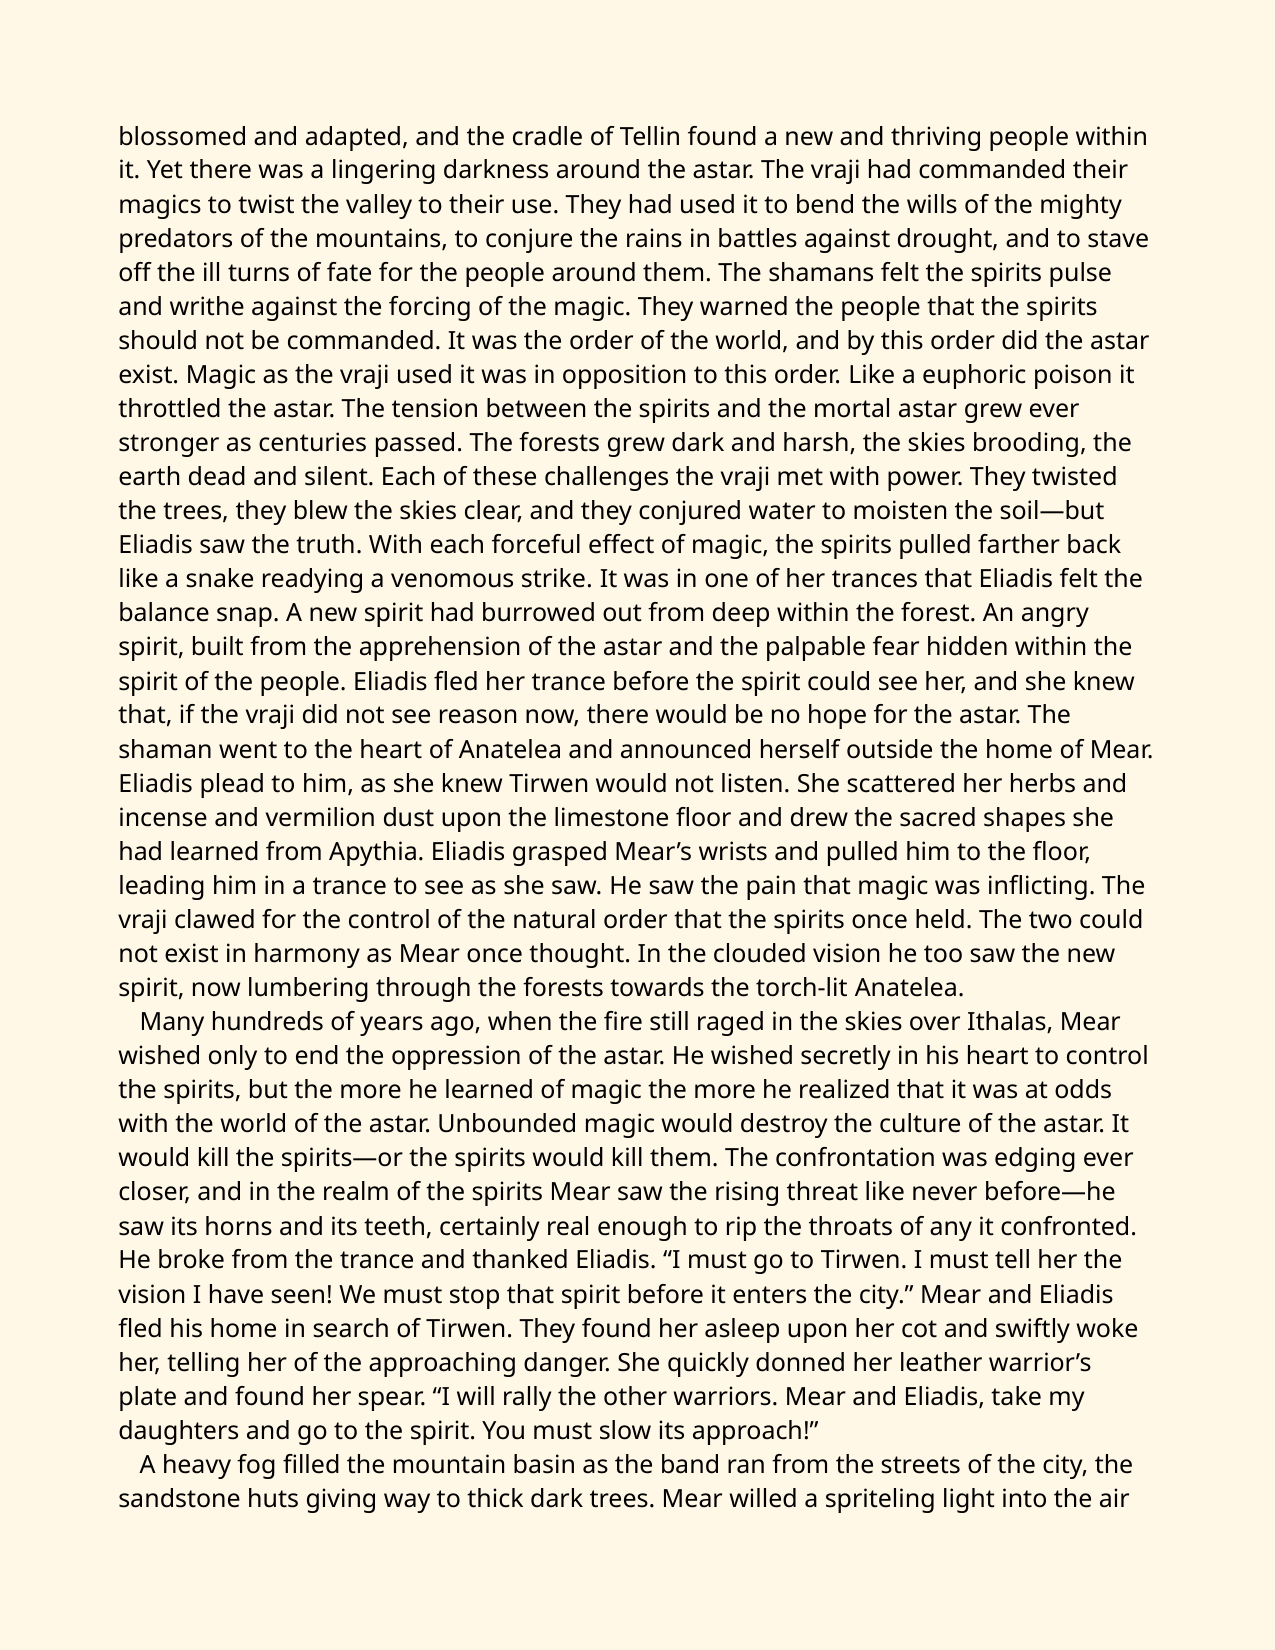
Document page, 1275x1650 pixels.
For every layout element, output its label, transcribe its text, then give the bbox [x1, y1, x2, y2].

text Many hundreds of years ago, when the fire still raged in the skies over Ithalas, Mear wished only to end the oppression of the astar. He wished secretly in his heart to control the spirits, but the more he learned of magic the more he realized that it was at odds with the world of the astar. Unbounded magic would destroy the culture of the astar. It would kill the spirits—or the spirits would kill them. The confrontation was edging ever closer, and in the realm of the spirits Mear saw the rising threat like never before—he saw its horns and its teeth, certainly real enough to rip the throats of any it confronted. He broke from the trance and thanked Eliadis. “I must go to Tirwen. I must tell her the vision I have seen! We must stop that spirit before it enters the city.” Mear and Eliadis fled his home in search of Tirwen. They found her asleep upon her cot and swiftly woke her, telling her of the approaching danger. She quickly donned her leather warrior’s plate and found her spear. “I will rally the other warriors. Mear and Eliadis, take my daughters and go to the spirit. You must slow its approach!” [118, 1004, 1157, 1447]
text A heavy fog filled the mountain basin as the band ran from the streets of the city, the sandstone huts giving way to thick dark trees. Mear willed a spriteling light into the air [118, 1447, 1157, 1515]
text blossomed and adapted, and the cradle of Tellin found a new and thriving people within it. Yet there was a lingering darkness around the astar. The vraji had commanded their magics to twist the valley to their use. They had used it to bend the wills of the mighty predators of the mountains, to conjure the rains in battles against drought, and to stave off the ill turns of fate for the people around them. The shamans felt the spirits pulse and writhe against the forcing of the magic. They warned the people that the spirits should not be commanded. It was the order of the world, and by this order did the astar exist. Magic as the vraji used it was in opposition to this order. Like a euphoric poison it throttled the astar. The tension between the spirits and the mortal astar grew ever stronger as centuries passed. The forests grew dark and harsh, the skies brooding, the earth dead and silent. Each of these challenges the vraji met with power. They twisted the trees, they blew the skies clear, and they conjured water to moisten the soil—but Eliadis saw the truth. With each forceful effect of magic, the spirits pulled farther back like a snake readying a venomous strike. It was in one of her trances that Eliadis felt the balance snap. A new spirit had burrowed out from deep within the forest. An angry spirit, built from the apprehension of the astar and the palpable fear hidden within the spirit of the people. Eliadis fled her trance before the spirit could see her, and she knew that, if the vraji did not see reason now, there would be no hope for the astar. The shaman went to the heart of Anatelea and announced herself outside the home of Mear. Eliadis plead to him, as she knew Tirwen would not listen. She scattered her herbs and incense and vermilion dust upon the limestone floor and drew the sacred shapes she had learned from Apythia. Eliadis grasped Mear’s wrists and pulled him to the floor, leading him in a trance to see as she saw. He saw the pain that magic was inflicting. The vraji clawed for the control of the natural order that the spirits once held. The two could not exist in harmony as Mear once thought. In the clouded vision he too saw the new spirit, now lumbering through the forests towards the torch-lit Anatelea. [118, 118, 1157, 1004]
